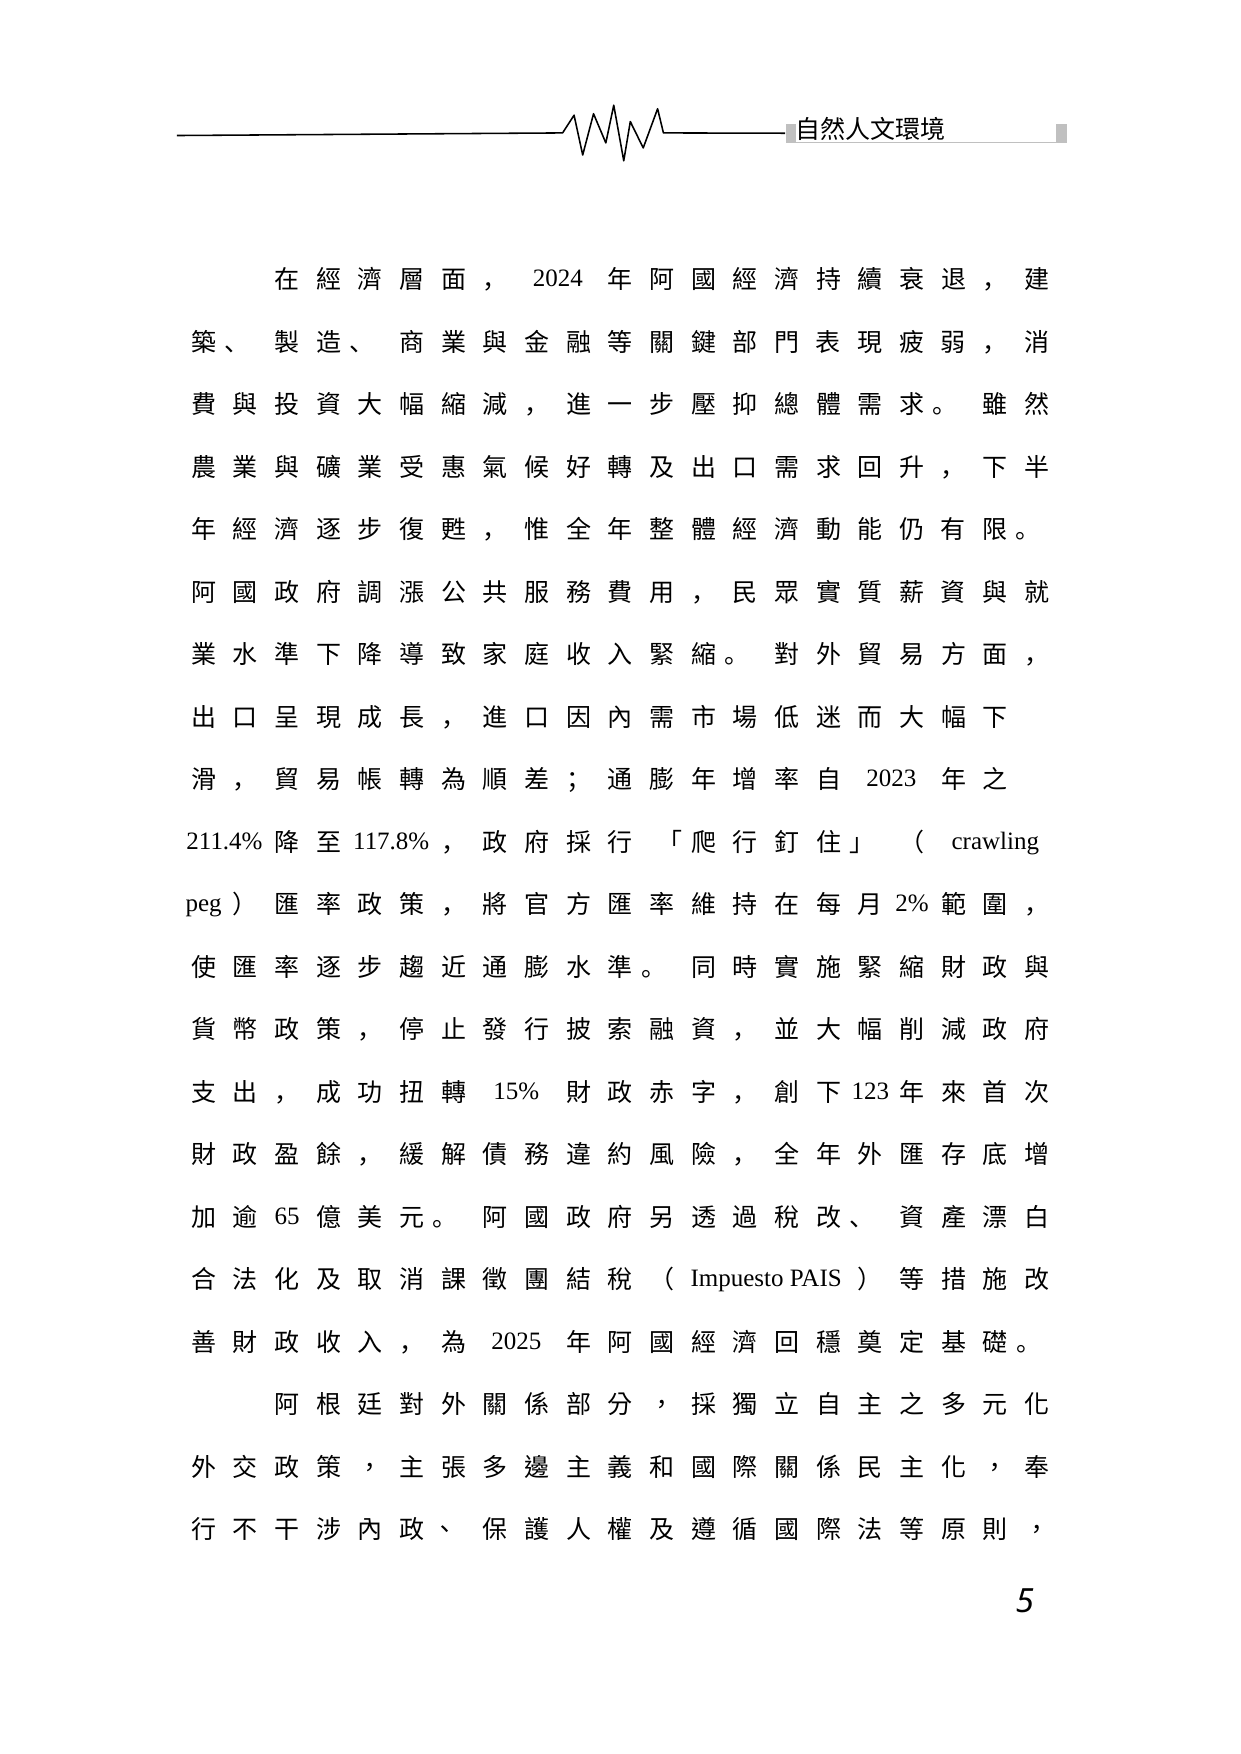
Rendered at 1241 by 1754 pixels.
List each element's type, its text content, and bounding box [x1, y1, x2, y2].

text 阿根廷對外關係部分，採獨立自主之多元化外交政策，主張多邊主義和國際關係民主化，奉行不干涉內政、保護人權及遵循國際法等原則， [183, 1361, 1058, 1549]
text 在經濟層面，2024年阿國經濟持續衰退，建築、製造、商業與金融等關鍵部門表現疲弱，消費與投資大幅縮減，進一步壓抑總體需求。雖然農業與礦業受惠氣候好轉及出口需求回升，下半年經濟逐步復甦，惟全年整體經濟動能仍有限。阿國政府調漲公共服務費用，民眾實質薪資與就業水準下降導致家庭收入緊縮。對外貿易方面，出口呈現成長，進口因內需市場低迷而大幅下滑，貿易帳轉為順差；通膨年增率自2023年之211.4%降至117.8%，政府採行「爬行釘住」（crawling peg）匯率政策，將官方匯率維持在每月2%範圍，使匯率逐步趨近通膨水準。同時實施緊縮財政與貨幣政策，停止發行披索融資，並大幅削減政府支出，成功扭轉15%財政赤字，創下123年來首次財政盈餘，緩解債務違約風險，全年外匯存底增加逾65億美元。阿國政府另透過稅改、資產漂白合法化及取消課徵團結稅（Impuesto PAIS）等措施改善財政收入，為2025年阿國經濟回穩奠定基礎。 [183, 236, 1058, 1361]
